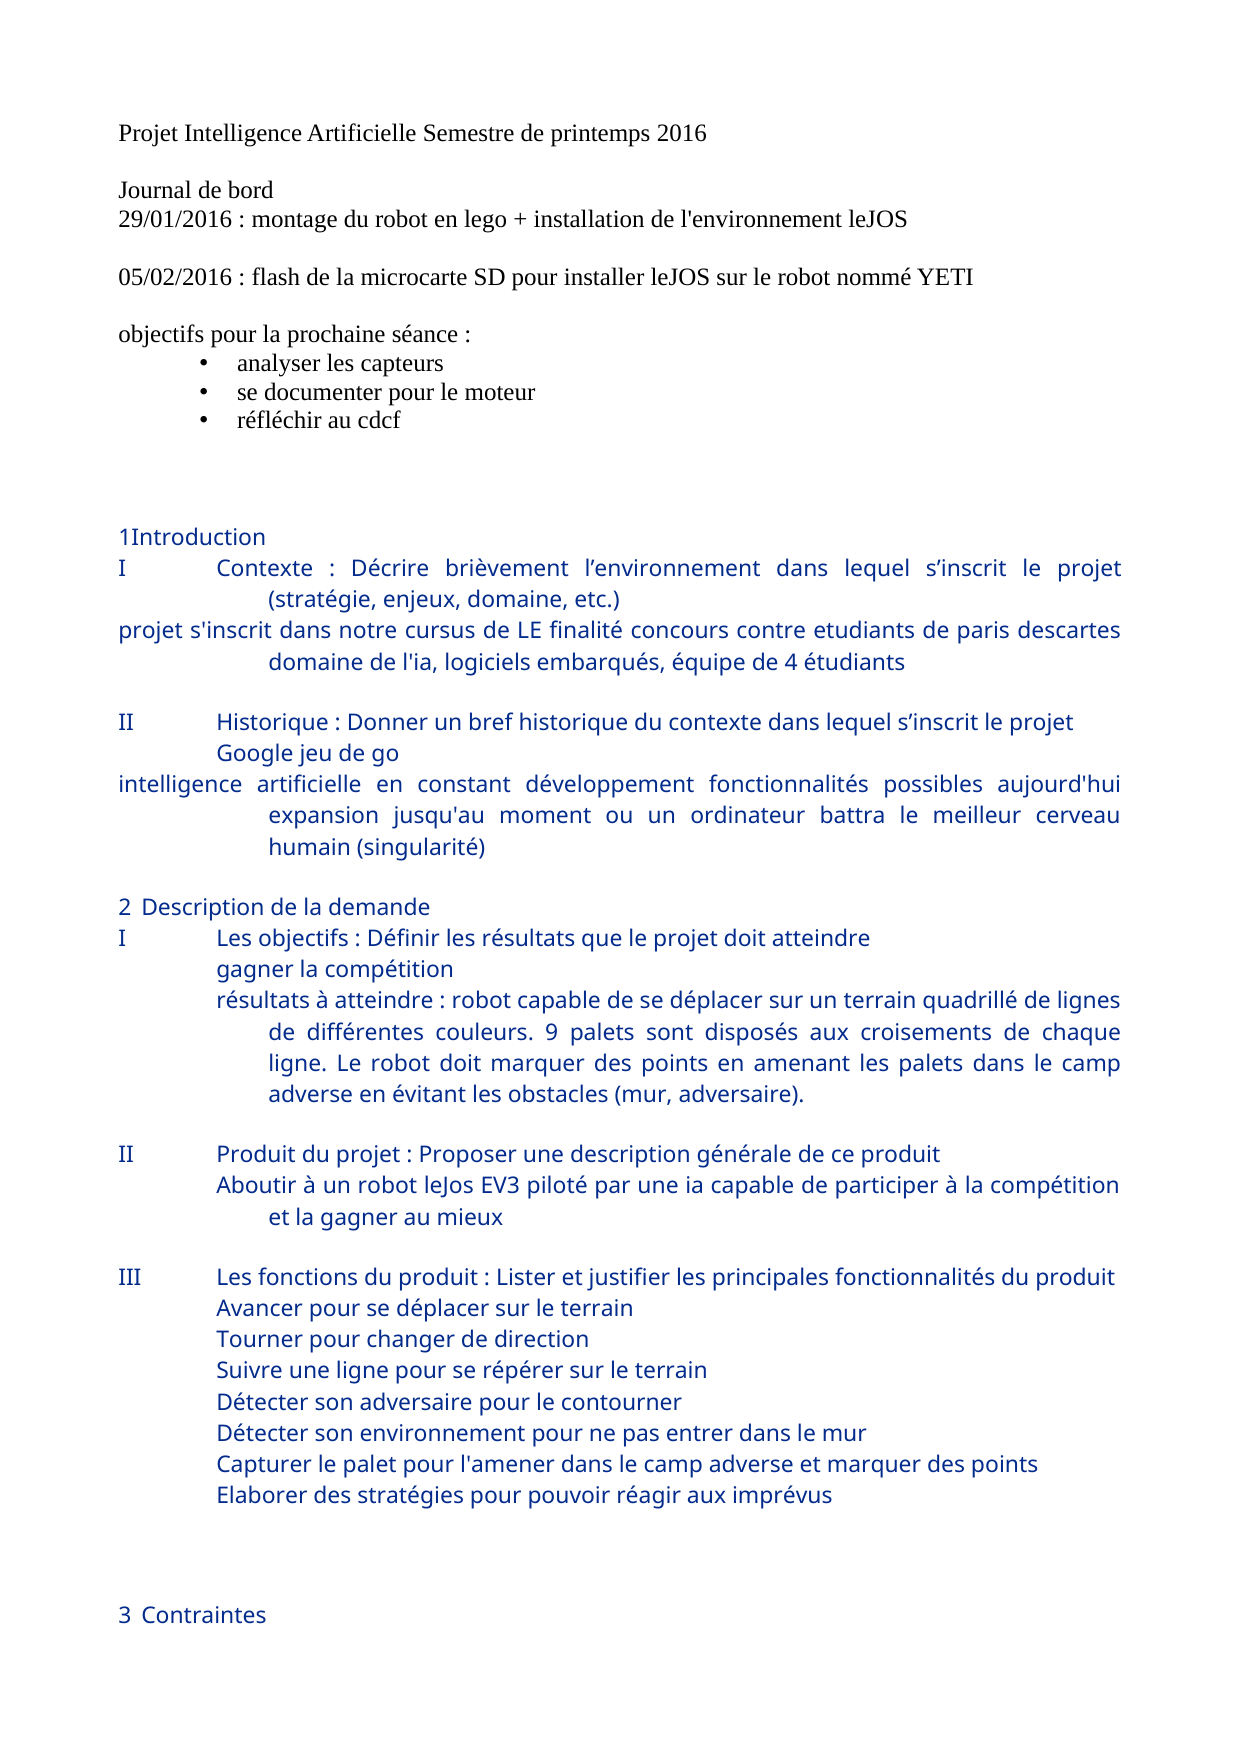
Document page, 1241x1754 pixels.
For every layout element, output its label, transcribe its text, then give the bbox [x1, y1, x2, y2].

text Elaborer des stratégies pour pouvoir réagir aux imprévus [118, 1479, 1122, 1511]
text 1Introduction [118, 521, 1122, 552]
list Produit du projet : Proposer une description générale de ce produit [118, 1138, 1122, 1169]
text Détecter son adversaire pour le contourner [118, 1386, 1122, 1417]
text Google jeu de go [118, 737, 1122, 768]
text Capturer le palet pour l'amener dans le camp adverse et marquer des points [118, 1448, 1122, 1479]
list réfléchir au cdcf [199, 406, 1122, 434]
text 05/02/2016 : flash de la microcarte SD pour installer leJOS sur le robot nommé YETI [118, 262, 1122, 291]
text projet s'inscrit dans notre cursus de LE finalité concours contre etudiants de paris descartes domaine de l'ia, logiciels embarqués, équipe de 4 étudiants [118, 614, 1122, 677]
text résultats à atteindre : robot capable de se déplacer sur un terrain quadrillé de lignes de différentes couleurs. 9 palets sont disposés aux croisements de chaque ligne. Le robot doit marquer des points en amenant les palets dans le camp adverse en évitant les obstacles (mur, adversaire). [118, 984, 1122, 1109]
text Avancer pour se déplacer sur le terrain [118, 1292, 1122, 1323]
text Tourner pour changer de direction [118, 1323, 1122, 1354]
text Détecter son environnement pour ne pas entrer dans le mur [118, 1417, 1122, 1448]
text objectifs pour la prochaine séance : [118, 319, 1122, 348]
text gagner la compétition [118, 953, 1122, 984]
list Les fonctions du produit : Lister et justifier les principales fonctionnalités du produit [118, 1261, 1122, 1292]
text Suivre une ligne pour se répérer sur le terrain [118, 1354, 1122, 1386]
list se documenter pour le moteur [199, 377, 1122, 406]
list analyser les capteurs [199, 348, 1122, 377]
list Contraintes [118, 1599, 1122, 1631]
list Description de la demande [118, 891, 1122, 922]
text Journal de bord [118, 176, 1122, 204]
list Les objectifs : Définir les résultats que le projet doit atteindre [118, 922, 1122, 953]
list Historique : Donner un bref historique du contexte dans lequel s’inscrit le projet [118, 706, 1122, 737]
text Aboutir à un robot leJos EV3 piloté par une ia capable de participer à la compétition et la gagner au mieux [118, 1169, 1122, 1232]
text 29/01/2016 : montage du robot en lego + installation de l'environnement leJOS [118, 204, 1122, 233]
text intelligence artificielle en constant développement fonctionnalités possibles aujourd'hui expansion jusqu'au moment ou un ordinateur battra le meilleur cerveau humain (singularité) [118, 768, 1122, 862]
list Contexte : Décrire brièvement l’environnement dans lequel s’inscrit le projet (stratégie, enjeux, domaine, etc.) [118, 552, 1122, 614]
text Projet Intelligence Artificielle Semestre de printemps 2016 [118, 118, 1122, 147]
